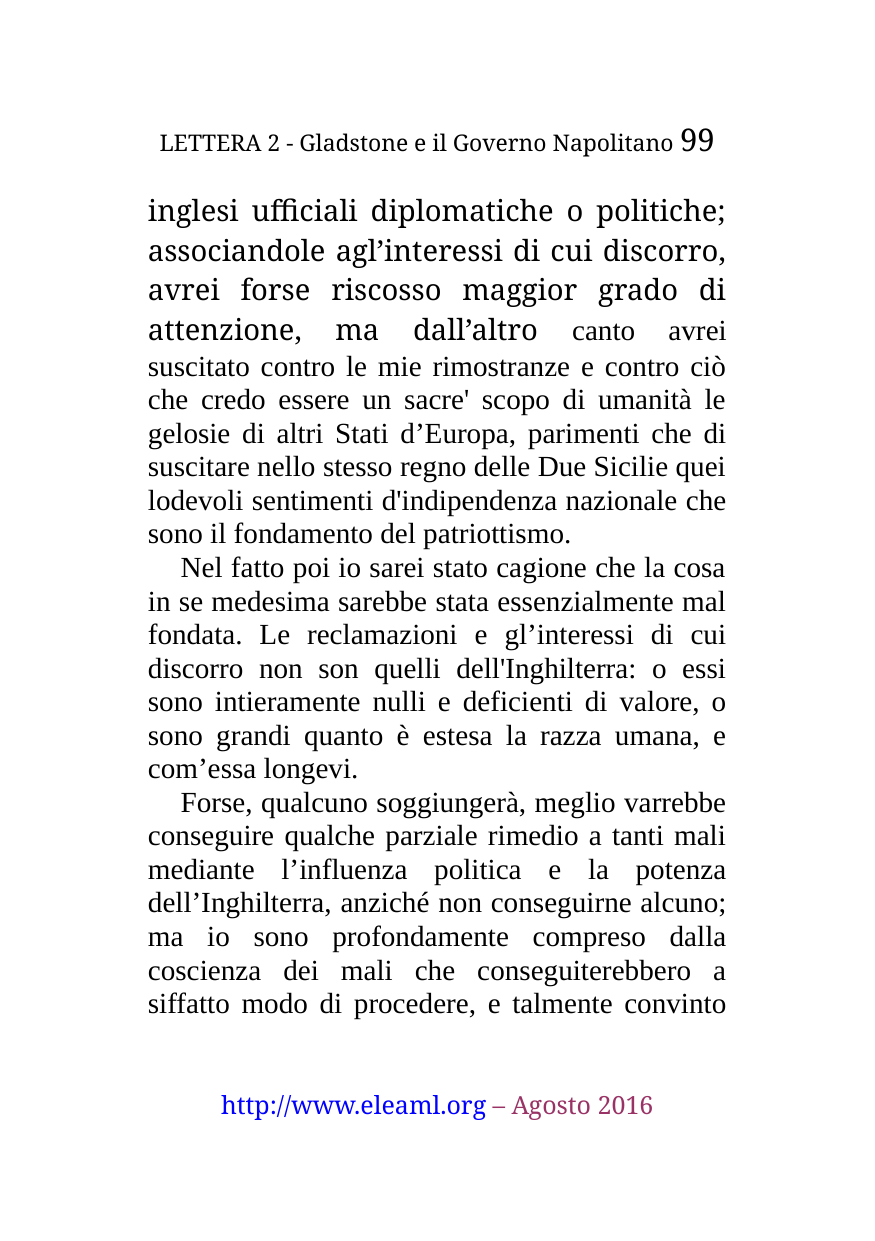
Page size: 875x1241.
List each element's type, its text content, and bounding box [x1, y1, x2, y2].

text Nel fatto poi io sarei stato cagione che la cosa in se medesima sarebbe stata essenzialmente mal fondata. Le reclamazioni e gl’interessi di cui discorro non son quelli dell'Inghilterra: o essi sono intieramente nulli e deficienti di valore, o sono grandi quanto è estesa la razza umana, e com’essa longevi. [148, 550, 726, 785]
text inglesi ufficiali diplomatiche o politiche; associandole agl’interessi di cui discorro, avrei forse riscosso maggior grado di attenzione, ma dall’altro canto avrei suscitato contro le mie rimostranze e contro ciò che credo essere un sacre' scopo di umanità le gelosie di altri Stati d’Europa, parimenti che di suscitare nello stesso regno delle Due Sicilie quei lodevoli sentimenti d'indipendenza nazionale che sono il fondamento del patriottismo. [148, 190, 726, 550]
text Forse, qualcuno soggiungerà, meglio varrebbe conseguire qualche parziale rimedio a tanti mali mediante l’influenza politica e la potenza dell’Inghilterra, anziché non conseguirne alcuno; ma io sono profondamente compreso dalla coscienza dei mali che conseguiterebbero a siffatto modo di procedere, e talmente convinto [148, 785, 726, 1020]
